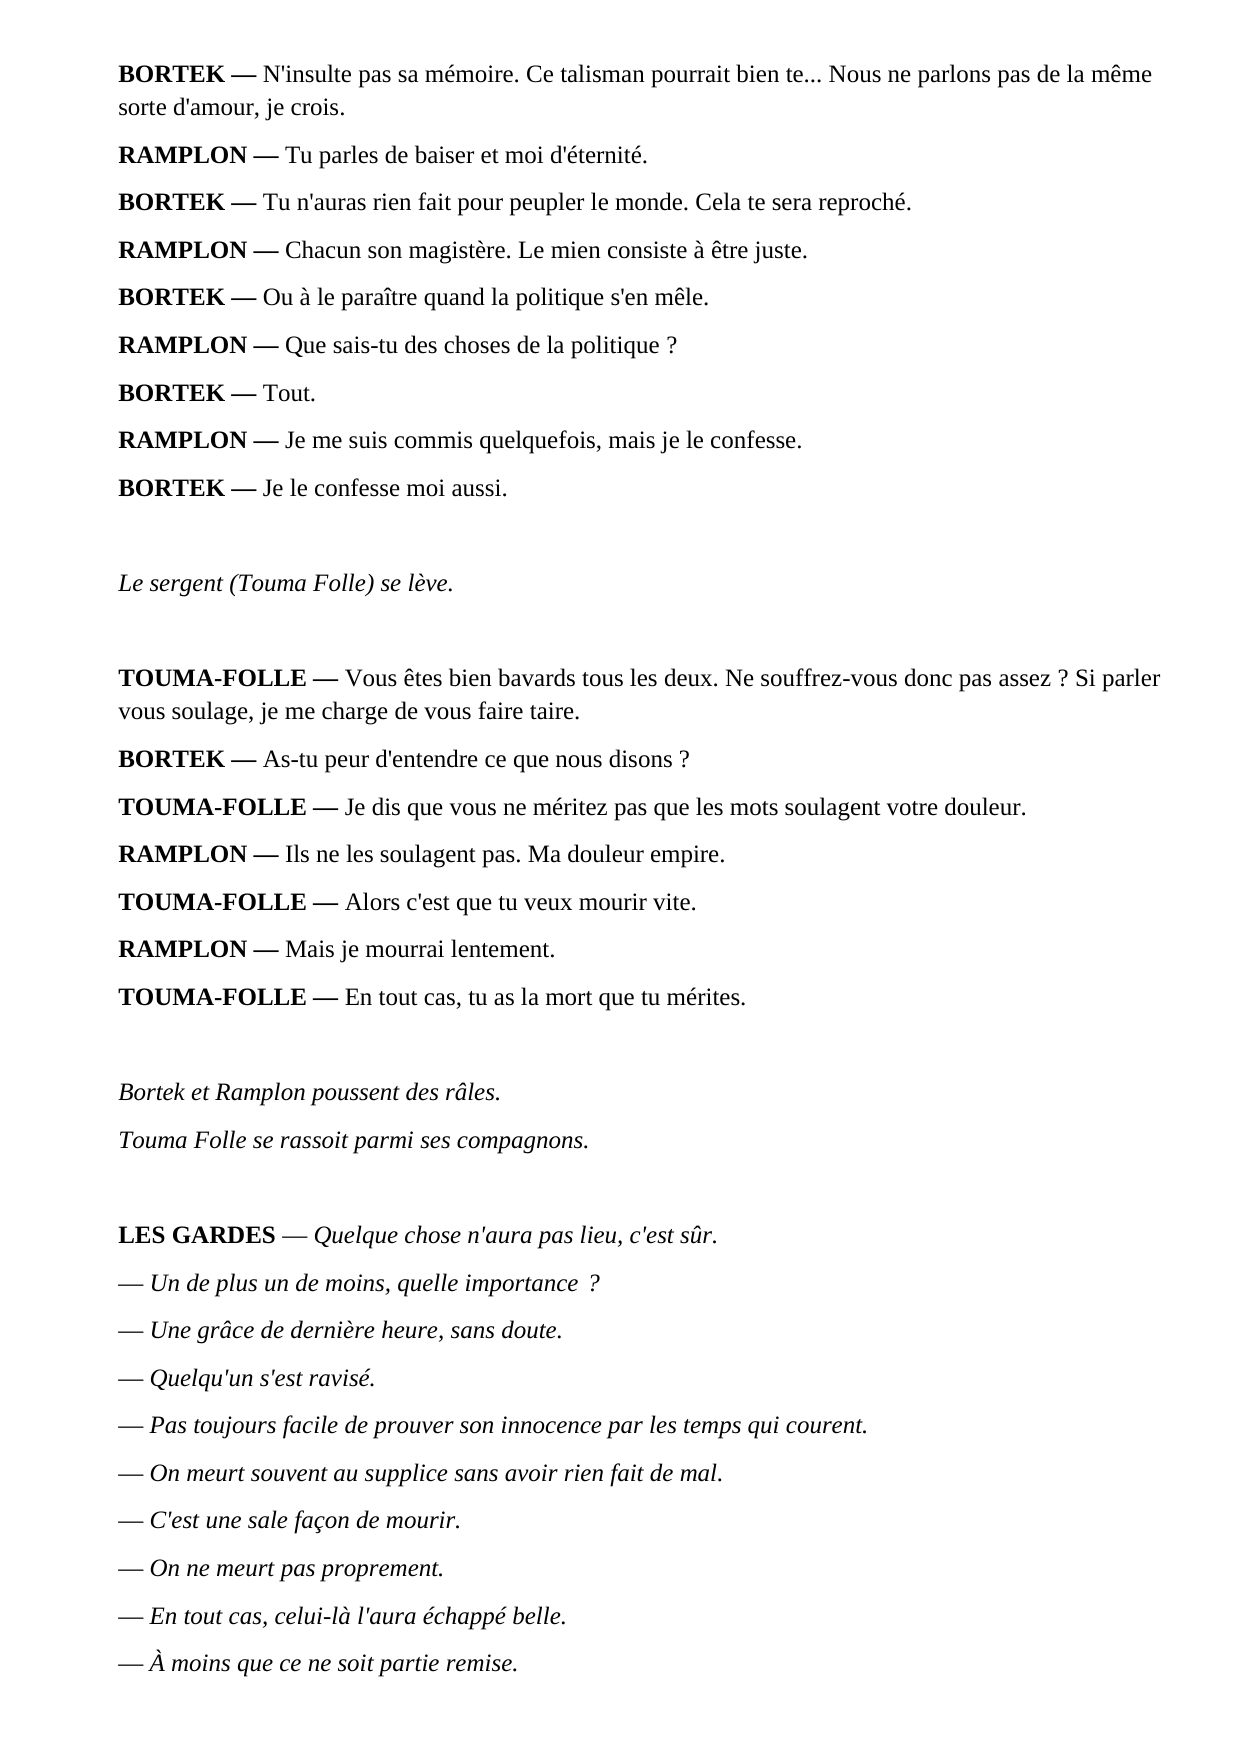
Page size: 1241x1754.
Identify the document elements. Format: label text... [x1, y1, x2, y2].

text RAMPLON — Que sais-tu des choses de la politique ? [118, 330, 1181, 359]
text Bortek et Ramplon poussent des râles. [118, 1077, 1181, 1106]
text — Pas toujours facile de prouver son innocence par les temps qui courent. [118, 1410, 1181, 1439]
text — À moins que ce ne soit partie remise. [118, 1648, 1181, 1677]
text BORTEK — N'insulte pas sa mémoire. Ce talisman pourrait bien te... Nous ne parlons pas de la même sorte d'amour, je crois. [118, 59, 1181, 121]
text RAMPLON — Mais je mourrai lentement. [118, 934, 1181, 963]
text RAMPLON — Ils ne les soulagent pas. Ma douleur empire. [118, 839, 1181, 868]
text TOUMA-FOLLE — Vous êtes bien bavards tous les deux. Ne souffrez-vous donc pas assez ? Si parler vous soulage, je me charge de vous faire taire. [118, 663, 1181, 725]
text RAMPLON — Tu parles de baiser et moi d'éternité. [118, 140, 1181, 168]
text LES GARDES — Quelque chose n'aura pas lieu, c'est sûr. [118, 1220, 1181, 1249]
text BORTEK — Ou à le paraître quand la politique s'en mêle. [118, 282, 1181, 311]
text — En tout cas, celui-là l'aura échappé belle. [118, 1601, 1181, 1629]
text — Un de plus un de moins, quelle importance ? [118, 1268, 1181, 1296]
text — Quelqu'un s'est ravisé. [118, 1363, 1181, 1392]
text — C'est une sale façon de mourir. [118, 1506, 1181, 1534]
text TOUMA-FOLLE — Je dis que vous ne méritez pas que les mots soulagent votre douleur. [118, 792, 1181, 820]
text TOUMA-FOLLE — En tout cas, tu as la mort que tu mérites. [118, 982, 1181, 1011]
text TOUMA-FOLLE — Alors c'est que tu veux mourir vite. [118, 887, 1181, 916]
text BORTEK — Je le confesse moi aussi. [118, 473, 1181, 502]
text RAMPLON — Je me suis commis quelquefois, mais je le confesse. [118, 425, 1181, 454]
text — On ne meurt pas proprement. [118, 1553, 1181, 1582]
text RAMPLON — Chacun son magistère. Le mien consiste à être juste. [118, 235, 1181, 264]
text Touma Folle se rassoit parmi ses compagnons. [118, 1125, 1181, 1153]
text BORTEK — Tu n'auras rien fait pour peupler le monde. Cela te sera reproché. [118, 187, 1181, 216]
text — Une grâce de dernière heure, sans doute. [118, 1315, 1181, 1344]
text BORTEK — As-tu peur d'entendre ce que nous disons ? [118, 744, 1181, 773]
text Le sergent (Touma Folle) se lève. [118, 568, 1181, 597]
text — On meurt souvent au supplice sans avoir rien fait de mal. [118, 1458, 1181, 1487]
text BORTEK — Tout. [118, 378, 1181, 406]
